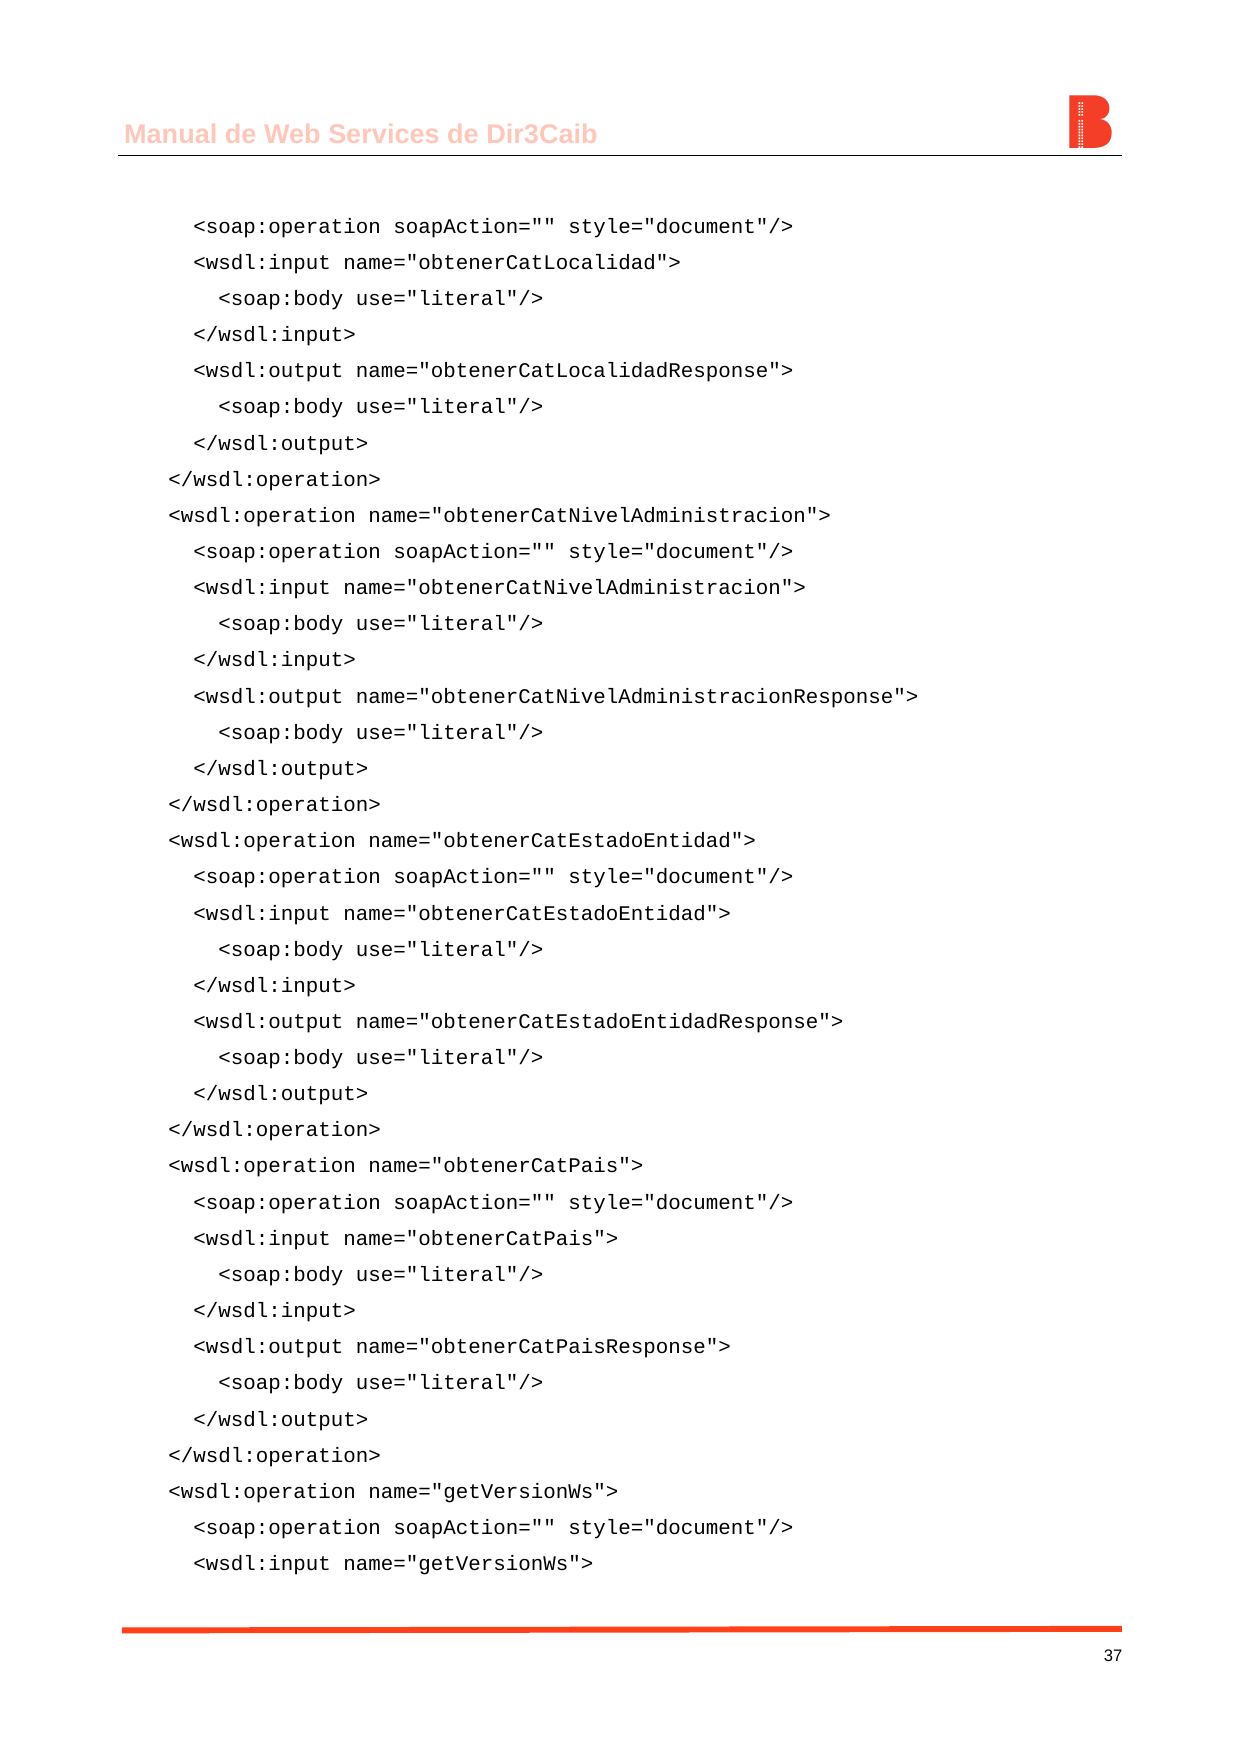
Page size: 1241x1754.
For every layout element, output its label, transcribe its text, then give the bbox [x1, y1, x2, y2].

text <wsdl:output name="obtenerCatEstadoEntidadResponse"> [118, 1011, 1122, 1034]
text </wsdl:output> [118, 433, 1122, 456]
text <wsdl:operation name="obtenerCatNivelAdministracion"> [118, 505, 1122, 528]
text <soap:operation soapAction="" style="document"/> [118, 1192, 1122, 1215]
text <soap:operation soapAction="" style="document"/> [118, 216, 1122, 239]
text <soap:operation soapAction="" style="document"/> [118, 1517, 1122, 1541]
text <wsdl:input name="obtenerCatLocalidad"> [118, 252, 1122, 276]
text <soap:operation soapAction="" style="document"/> [118, 866, 1122, 890]
text <soap:body use="literal"/> [118, 1372, 1122, 1396]
text </wsdl:input> [118, 1300, 1122, 1324]
text <wsdl:input name="obtenerCatEstadoEntidad"> [118, 902, 1122, 926]
picture [1063, 94, 1117, 150]
text </wsdl:input> [118, 324, 1122, 348]
text <soap:body use="literal"/> [118, 1047, 1122, 1071]
text <soap:body use="literal"/> [118, 613, 1122, 637]
text </wsdl:operation> [118, 794, 1122, 818]
text </wsdl:operation> [118, 1445, 1122, 1468]
text </wsdl:input> [118, 649, 1122, 673]
text <soap:operation soapAction="" style="document"/> [118, 541, 1122, 565]
text <wsdl:output name="obtenerCatPaisResponse"> [118, 1336, 1122, 1360]
text </wsdl:output> [118, 1083, 1122, 1107]
text <wsdl:input name="obtenerCatPais"> [118, 1228, 1122, 1251]
text </wsdl:input> [118, 975, 1122, 998]
text <wsdl:output name="obtenerCatNivelAdministracionResponse"> [118, 686, 1122, 709]
text <soap:body use="literal"/> [118, 939, 1122, 962]
text <wsdl:input name="obtenerCatNivelAdministracion"> [118, 577, 1122, 601]
text <soap:body use="literal"/> [118, 1264, 1122, 1288]
text <soap:body use="literal"/> [118, 396, 1122, 420]
text </wsdl:output> [118, 758, 1122, 782]
text <wsdl:input name="getVersionWs"> [118, 1553, 1122, 1577]
text <soap:body use="literal"/> [118, 288, 1122, 312]
text <wsdl:output name="obtenerCatLocalidadResponse"> [118, 360, 1122, 384]
text <wsdl:operation name="obtenerCatEstadoEntidad"> [118, 830, 1122, 854]
text </wsdl:operation> [118, 469, 1122, 492]
text <wsdl:operation name="getVersionWs"> [118, 1481, 1122, 1504]
text </wsdl:operation> [118, 1119, 1122, 1143]
text <wsdl:operation name="obtenerCatPais"> [118, 1156, 1122, 1179]
text <soap:body use="literal"/> [118, 722, 1122, 745]
text </wsdl:output> [118, 1408, 1122, 1432]
